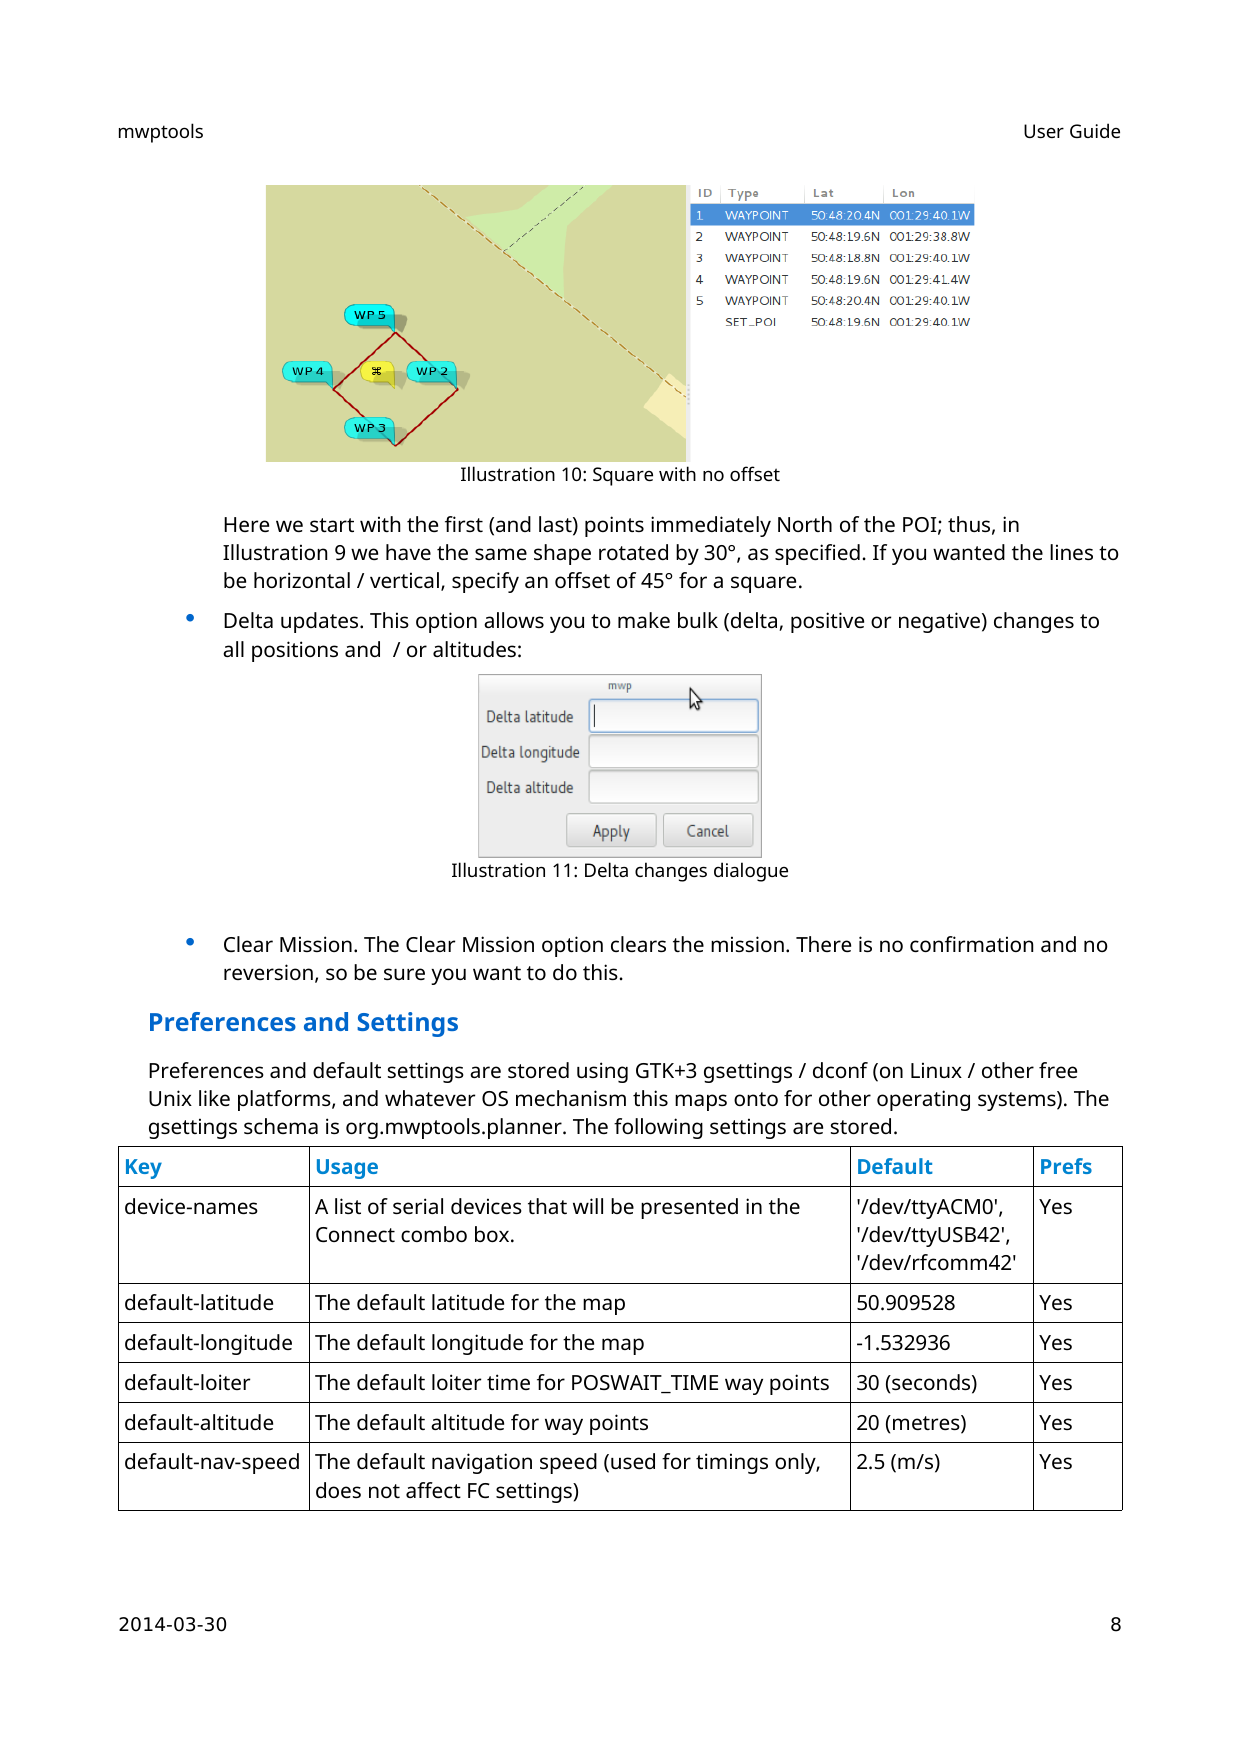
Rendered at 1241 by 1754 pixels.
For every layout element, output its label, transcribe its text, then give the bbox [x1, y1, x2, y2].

table_cell 30 (seconds) [851, 1363, 1033, 1402]
text Preferences and default settings are stored using GTK+3 gsettings / dconf (on Linux / other free Unix like platforms, and whatever OS mechanism this maps onto for other operating systems). The gsettings schema is org.mwptools.planner. The following settings are stored. [148, 1056, 1122, 1141]
subtitle Preferences and Settings [148, 1004, 1122, 1038]
table_cell Yes [1034, 1323, 1122, 1362]
table_cell default-nav-speed [119, 1443, 309, 1510]
table_cell 20 (metres) [851, 1403, 1033, 1442]
picture [265, 185, 975, 462]
table_cell Yes [1034, 1363, 1122, 1402]
table_cell Yes [1034, 1187, 1122, 1283]
table_cell A list of serial devices that will be presented in the Connect combo box. [310, 1187, 850, 1283]
text Illustration 10: Square with no offset [266, 462, 974, 487]
table_cell The default altitude for way points [310, 1403, 850, 1442]
table_cell The default longitude for the map [310, 1323, 850, 1362]
table_header Default [851, 1147, 1033, 1186]
table_cell default-altitude [119, 1403, 309, 1442]
picture [478, 674, 762, 858]
table_cell device-names [119, 1187, 309, 1283]
table_cell The default latitude for the map [310, 1284, 850, 1322]
table_header Key [119, 1147, 309, 1186]
table_cell Yes [1034, 1403, 1122, 1442]
table_cell The default navigation speed (used for timings only, does not affect FC settings) [310, 1443, 850, 1510]
table_cell default-loiter [119, 1363, 309, 1402]
list Clear Mission. The Clear Mission option clears the mission. There is no confirmation and no reversion, so be sure you want to do this. [185, 930, 1122, 986]
table_cell 50.909528 [851, 1284, 1033, 1322]
text Illustration 11: Delta changes dialogue [411, 675, 829, 883]
table_cell 2.5 (m/s) [851, 1443, 1033, 1510]
table_header Prefs [1034, 1147, 1122, 1186]
list Delta updates. This option allows you to make bulk (delta, positive or negative) changes to all positions and / or altitudes: [185, 606, 1122, 663]
table_cell The default loiter time for POSWAIT_TIME way points [310, 1363, 850, 1402]
table_cell Yes [1034, 1443, 1122, 1510]
table_header Usage [310, 1147, 850, 1186]
table_cell '/dev/ttyACM0', '/dev/ttyUSB42', '/dev/rfcomm42' [851, 1187, 1033, 1283]
table_cell default-latitude [119, 1284, 309, 1322]
table_cell -1.532936 [851, 1323, 1033, 1362]
text Here we start with the first (and last) points immediately North of the POI; thus, in Illustration 9 we have the same shape rotated by 30°, as specified. If you wanted the lines to be horizontal / vertical, specify an offset of 45° for a square. [223, 510, 1122, 594]
table_cell Yes [1034, 1284, 1122, 1322]
table_cell default-longitude [119, 1323, 309, 1362]
